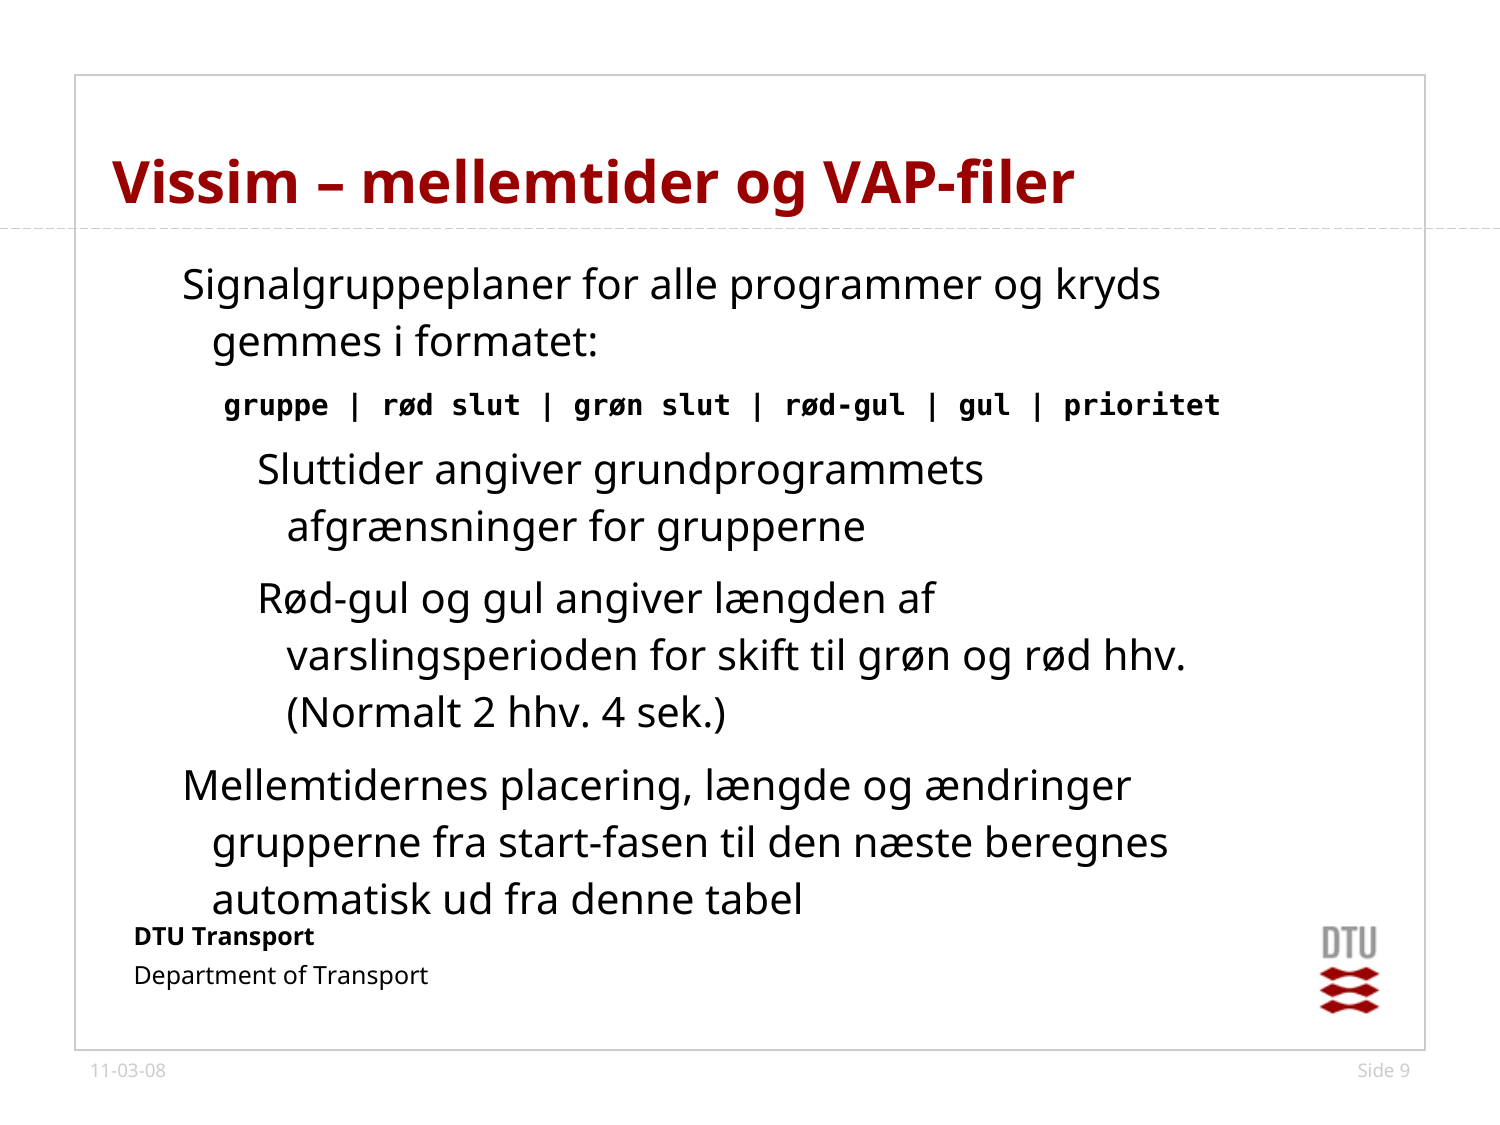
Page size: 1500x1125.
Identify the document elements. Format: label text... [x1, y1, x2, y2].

picture [1297, 892, 1418, 1034]
title Vissim – mellemtider og VAP-filer [112, 132, 1401, 231]
subtitle Signalgruppeplaner for alle programmer og kryds gemmes i formatet: gruppe | rød slut | grøn slut | rød-gul | gul | prioritet Sluttider angiver grundprogrammets afgrænsninger for grupperne Rød-gul og gul angiver længden af varslingsperioden for skift til grøn og rød hhv. (Normalt 2 hhv. 4 sek.) Mellemtidernes placering, længde og ændringer grupperne fra start-fasen til den næste beregnes automatisk ud fra denne tabel [182, 295, 1270, 886]
